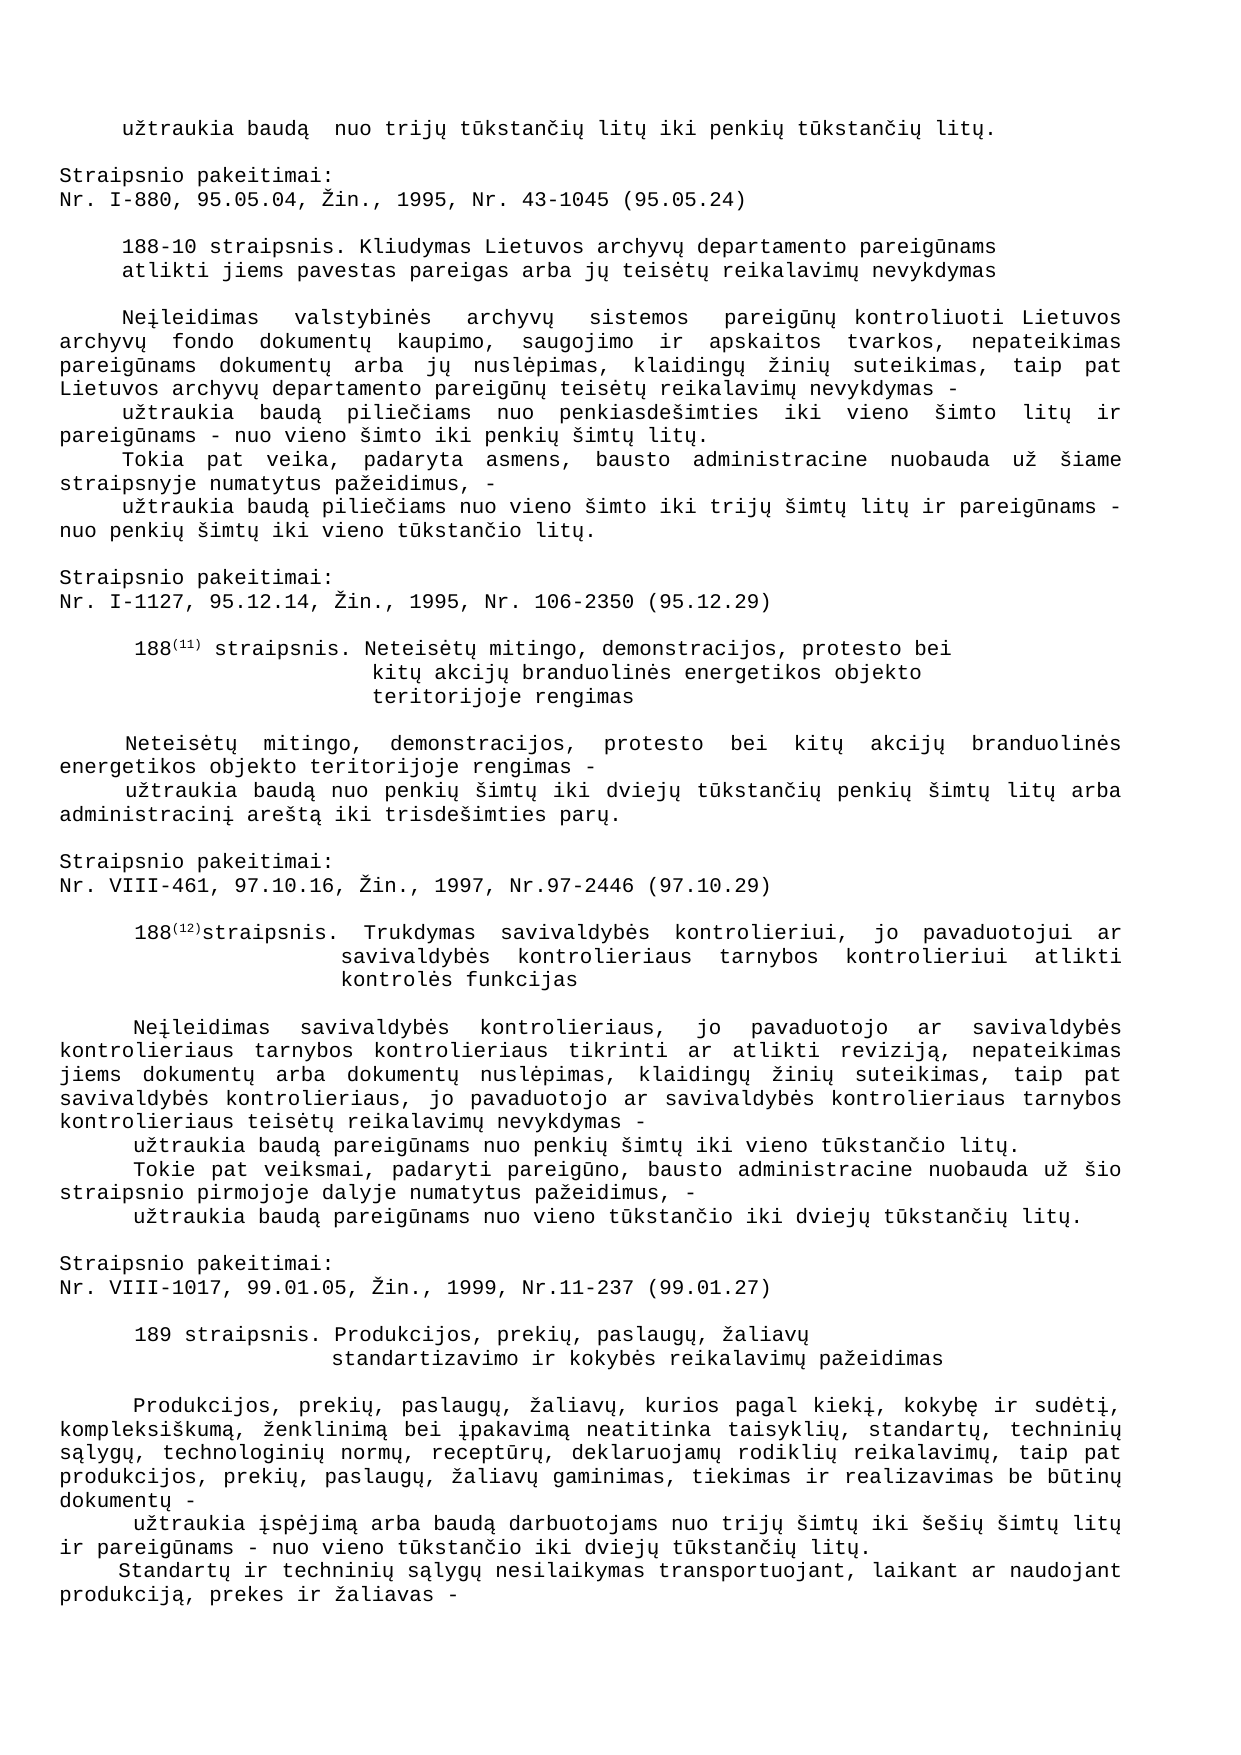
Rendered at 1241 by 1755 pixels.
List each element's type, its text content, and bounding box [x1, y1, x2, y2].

text teritorijoje rengimas [134, 686, 1122, 709]
text Straipsnio pakeitimai: [59, 165, 1122, 189]
text užtraukia baudą pareigūnams nuo penkių šimtų iki vieno tūkstančio litų. [59, 1135, 1122, 1158]
text Nr. I-1127, 95.12.14, Žin., 1995, Nr. 106-2350 (95.12.29) [59, 591, 1122, 615]
text 188(12)straipsnis. Trukdymas savivaldybės kontrolieriui, jo pavaduotojui ar savivaldybės kontrolieriaus tarnybos kontrolieriui atlikti kontrolės funkcijas [134, 922, 1122, 993]
text užtraukia baudą piliečiams nuo penkiasdešimties iki vieno šimto litų ir pareigūnams - nuo vieno šimto iki penkių šimtų litų. [59, 402, 1122, 449]
text Tokia pat veika, padaryta asmens, bausto administracine nuobauda už šiame straipsnyje numatytus pažeidimus, - [59, 449, 1122, 496]
text užtraukia baudą nuo penkių šimtų iki dviejų tūkstančių penkių šimtų litų arba administracinį areštą iki trisdešimties parų. [59, 780, 1122, 827]
text standartizavimo ir kokybės reikalavimų pažeidimas [134, 1348, 1122, 1371]
text Neįleidimas savivaldybės kontrolieriaus, jo pavaduotojo ar savivaldybės kontrolieriaus tarnybos kontrolieriaus tikrinti ar atlikti reviziją, nepateikimas jiems dokumentų arba dokumentų nuslėpimas, klaidingų žinių suteikimas, taip pat savivaldybės kontrolieriaus, jo pavaduotojo ar savivaldybės kontrolieriaus tarnybos kontrolieriaus teisėtų reikalavimų nevykdymas - [59, 1017, 1122, 1135]
text Nr. I-880, 95.05.04, Žin., 1995, Nr. 43-1045 (95.05.24) [59, 189, 1122, 213]
text 188-10 straipsnis. Kliudymas Lietuvos archyvų departamento pareigūnams [59, 236, 1122, 260]
text Straipsnio pakeitimai: [59, 1253, 1122, 1277]
text užtraukia baudą pareigūnams nuo vieno tūkstančio iki dviejų tūkstančių litų. [59, 1206, 1122, 1229]
text 188(11) straipsnis. Neteisėtų mitingo, demonstracijos, protesto bei [134, 638, 1122, 662]
text 189 straipsnis. Produkcijos, prekių, paslaugų, žaliavų [134, 1324, 1122, 1348]
subtitle Produkcijos, prekių, paslaugų, žaliavų, kurios pagal kiekį, kokybę ir sudėtį, kompleksiškumą, ženklinimą bei įpakavimą neatitinka taisyklių, standartų, techninių sąlygų, technologinių normų, receptūrų, deklaruojamų rodiklių reikalavimų, taip pat produkcijos, prekių, paslaugų, žaliavų gaminimas, tiekimas ir realizavimas be būtinų dokumentų - [59, 1395, 1122, 1513]
text Straipsnio pakeitimai: [59, 567, 1122, 591]
text Standartų ir techninių sąlygų nesilaikymas transportuojant, laikant ar naudojant produkciją, prekes ir žaliavas - [59, 1561, 1122, 1608]
text kitų akcijų branduolinės energetikos objekto [134, 662, 1122, 686]
text Neteisėtų mitingo, demonstracijos, protesto bei kitų akcijų branduolinės energetikos objekto teritorijoje rengimas - [59, 733, 1122, 780]
text užtraukia įspėjimą arba baudą darbuotojams nuo trijų šimtų iki šešių šimtų litų ir pareigūnams - nuo vieno tūkstančio iki dviejų tūkstančių litų. [59, 1513, 1122, 1561]
text užtraukia baudą nuo trijų tūkstančių litų iki penkių tūkstančių litų. [59, 118, 1122, 142]
text Tokie pat veiksmai, padaryti pareigūno, bausto administracine nuobauda už šio straipsnio pirmojoje dalyje numatytus pažeidimus, - [59, 1158, 1122, 1206]
text Nr. VIII-1017, 99.01.05, Žin., 1999, Nr.11-237 (99.01.27) [59, 1277, 1122, 1300]
text Nr. VIII-461, 97.10.16, Žin., 1997, Nr.97-2446 (97.10.29) [59, 875, 1122, 898]
text Neįleidimas valstybinės archyvų sistemos pareigūnų kontroliuoti Lietuvos archyvų fondo dokumentų kaupimo, saugojimo ir apskaitos tvarkos, nepateikimas pareigūnams dokumentų arba jų nuslėpimas, klaidingų žinių suteikimas, taip pat Lietuvos archyvų departamento pareigūnų teisėtų reikalavimų nevykdymas - [59, 307, 1122, 402]
text užtraukia baudą piliečiams nuo vieno šimto iki trijų šimtų litų ir pareigūnams - nuo penkių šimtų iki vieno tūkstančio litų. [59, 496, 1122, 544]
text atlikti jiems pavestas pareigas arba jų teisėtų reikalavimų nevykdymas [59, 260, 1122, 284]
text Straipsnio pakeitimai: [59, 851, 1122, 875]
